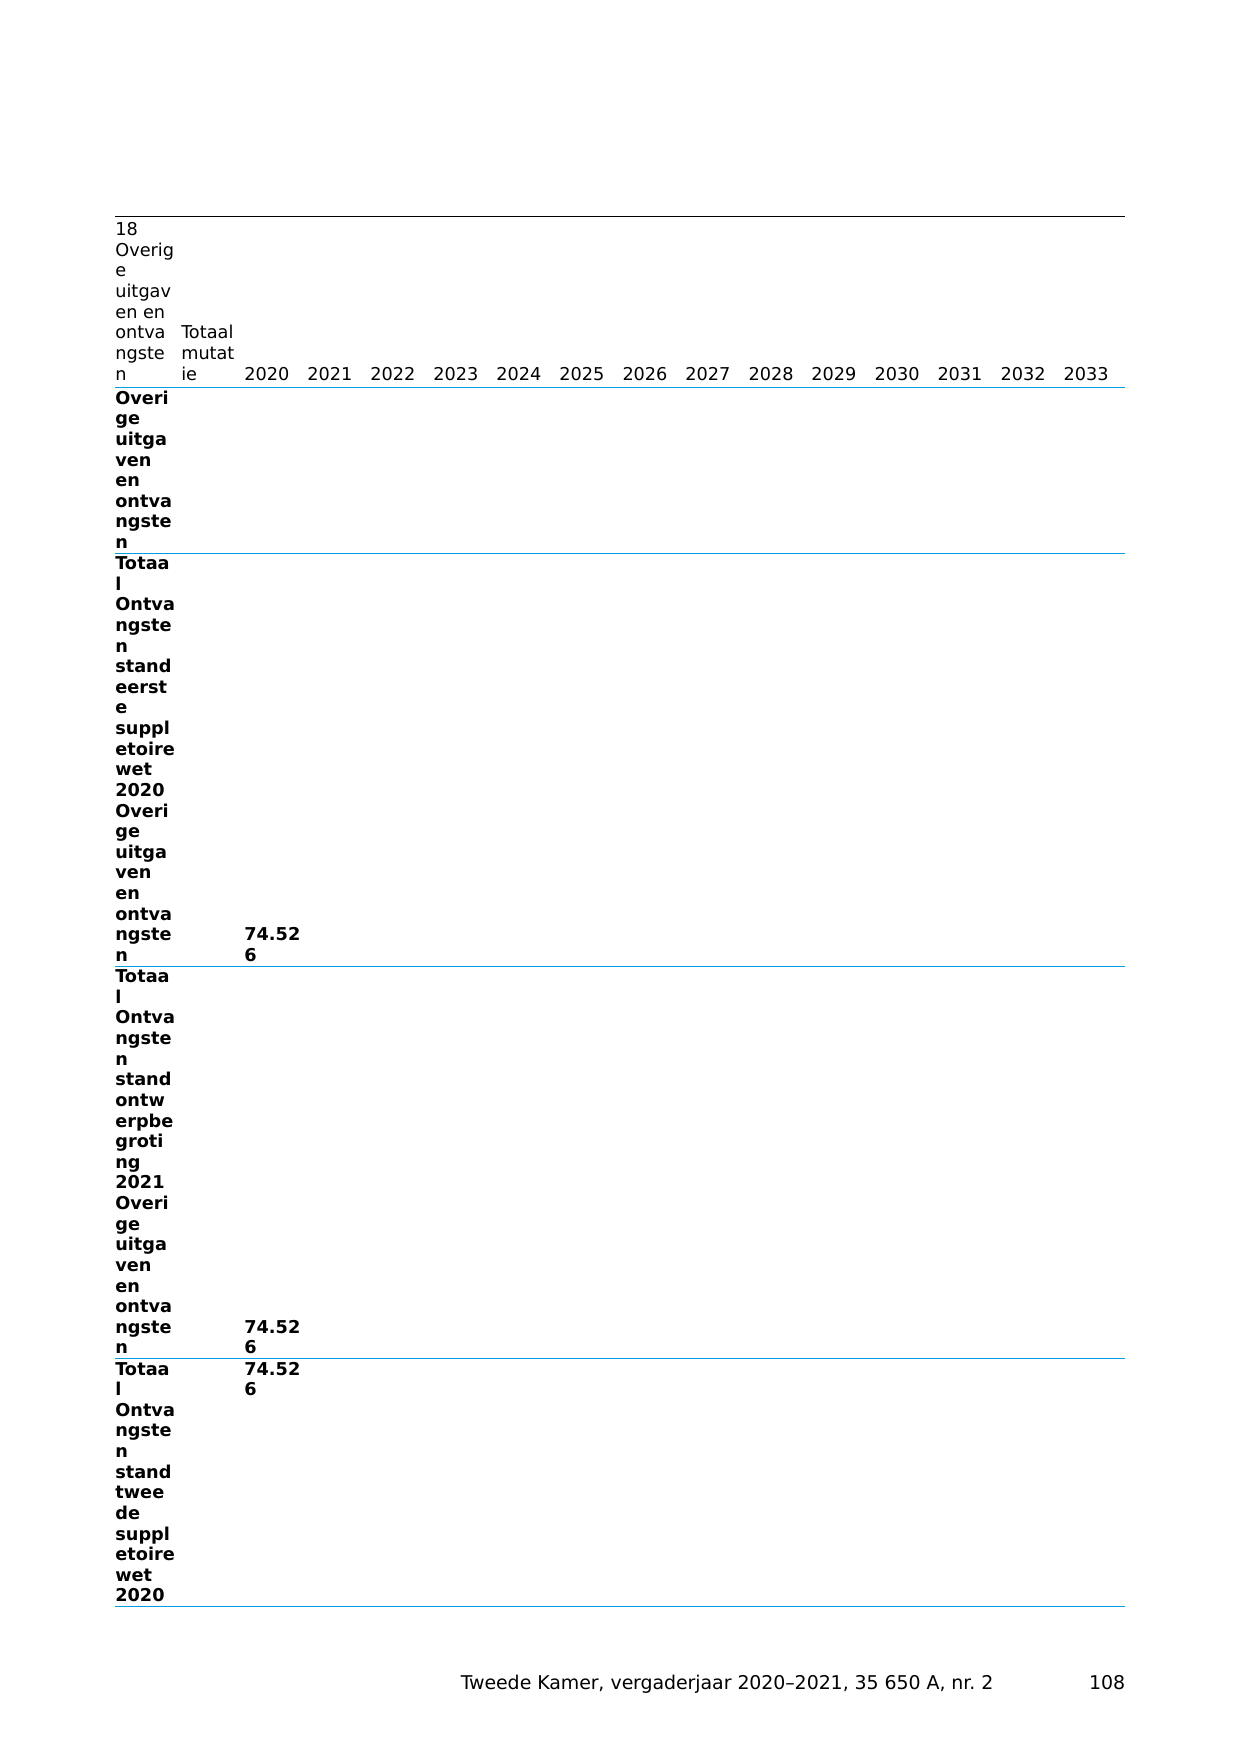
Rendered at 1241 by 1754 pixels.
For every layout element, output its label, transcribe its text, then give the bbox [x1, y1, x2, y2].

table_cell [998, 967, 1060, 1358]
table_cell [998, 388, 1060, 553]
table_cell 2029 [808, 217, 871, 387]
table_cell [745, 967, 808, 1358]
table_cell [304, 554, 367, 966]
table_cell 74.526 [241, 1359, 304, 1606]
table_cell 2023 [430, 217, 493, 387]
table_cell 2020 [241, 217, 304, 387]
table_cell 2027 [682, 217, 745, 387]
table_cell [745, 388, 808, 553]
table_cell [808, 967, 871, 1358]
table_cell [241, 388, 304, 553]
table_cell [871, 1359, 934, 1606]
table_cell [934, 388, 997, 553]
table_cell [934, 554, 997, 966]
table_header Tabel 17 Artikel 18 Overige uitgaven en ontvangsten (bedragen x €1.000) [115, 191, 1125, 216]
table_cell [178, 967, 241, 1358]
table_cell [808, 1359, 871, 1606]
table_cell [1060, 388, 1125, 553]
table_cell [304, 967, 367, 1358]
table_cell 2024 [493, 217, 556, 387]
table_cell [745, 554, 808, 966]
table_cell [556, 967, 619, 1358]
table_cell [619, 554, 682, 966]
table_cell Totaal Ontvangsten stand eerste suppletoire wet 2020 Overige uitgaven en ontvangsten [115, 554, 178, 966]
table_cell [430, 388, 493, 553]
table_cell 2030 [871, 217, 934, 387]
table_cell [934, 1359, 997, 1606]
table_cell [556, 388, 619, 553]
table_cell [682, 1359, 745, 1606]
table_cell [493, 967, 556, 1358]
table_cell [493, 1359, 556, 1606]
table_cell [682, 967, 745, 1358]
table_cell 2028 [745, 217, 808, 387]
table_cell 2031 [934, 217, 997, 387]
table_cell [430, 1359, 493, 1606]
table_cell [367, 1359, 430, 1606]
table_cell [304, 1359, 367, 1606]
table_cell Totaal Ontvangsten stand tweede suppletoire wet 2020 [115, 1359, 178, 1606]
table_cell [178, 388, 241, 553]
table_cell 18 Overige uitgaven en ontvangsten [115, 217, 178, 387]
table_cell [556, 554, 619, 966]
table_cell Totaal Ontvangsten stand ontwerpbegroting 2021 Overige uitgaven en ontvangsten [115, 967, 178, 1358]
table_cell 2026 [619, 217, 682, 387]
table_cell [367, 967, 430, 1358]
table_cell [871, 967, 934, 1358]
table_cell Totaal mutatie [178, 217, 241, 387]
table_cell [304, 388, 367, 553]
table_cell [871, 554, 934, 966]
table_cell [745, 1359, 808, 1606]
table_cell [1060, 554, 1125, 966]
table_cell 2021 [304, 217, 367, 387]
table_cell [178, 554, 241, 966]
table_cell 74.526 [241, 967, 304, 1358]
table_cell Overige uitgaven en ontvangsten [115, 388, 178, 553]
table_cell [493, 388, 556, 553]
table_cell [430, 967, 493, 1358]
table_cell [998, 554, 1060, 966]
table_cell [430, 554, 493, 966]
table_cell [619, 967, 682, 1358]
table_cell 2022 [367, 217, 430, 387]
table_cell [556, 1359, 619, 1606]
table_cell [808, 388, 871, 553]
table_cell [493, 554, 556, 966]
table_cell [1060, 1359, 1125, 1606]
table_cell 2032 [998, 217, 1060, 387]
table_cell [178, 1359, 241, 1606]
table_cell [682, 554, 745, 966]
table_cell 2033 [1060, 217, 1125, 387]
table_cell [367, 388, 430, 553]
table_cell 2025 [556, 217, 619, 387]
table_cell [1060, 967, 1125, 1358]
table_cell [619, 388, 682, 553]
table_cell [367, 554, 430, 966]
table_cell 74.526 [241, 554, 304, 966]
table_cell [808, 554, 871, 966]
table_cell [619, 1359, 682, 1606]
table_cell [998, 1359, 1060, 1606]
table_cell [934, 967, 997, 1358]
table_cell [871, 388, 934, 553]
table_cell [682, 388, 745, 553]
